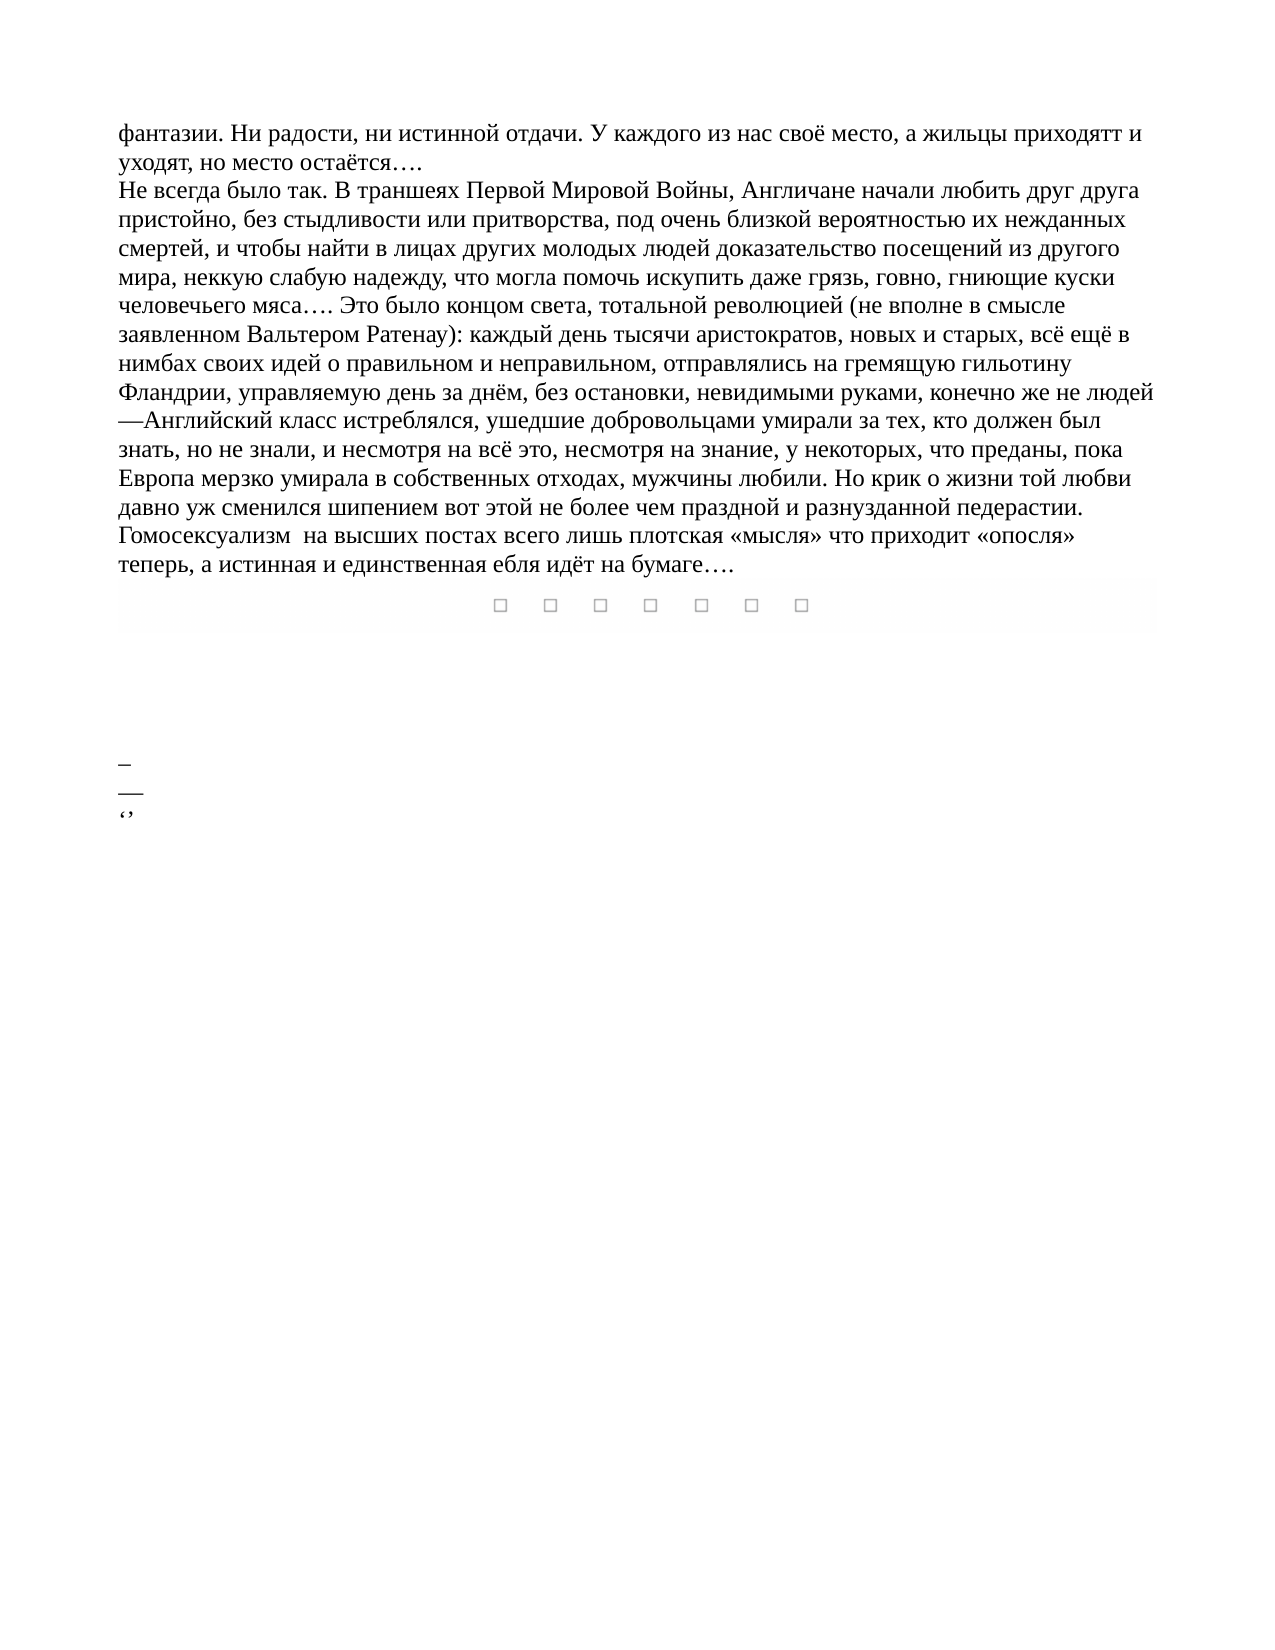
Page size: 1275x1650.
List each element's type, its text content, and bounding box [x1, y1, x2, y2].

text – [118, 748, 1157, 777]
picture [118, 578, 1157, 633]
text ‘’ [118, 806, 1157, 834]
text фантазии. Ни радости, ни истинной отдачи. У каждого из нас своё место, а жильцы приходятт и уходят, но место остаётся…. [118, 118, 1157, 176]
text Не всегда было так. В траншеях Первой Мировой Войны, Англичане начали любить друг друга пристойно, без стыдливости или притворства, под очень близкой вероятностью их нежданных смертей, и чтобы найти в лицах других молодых людей доказательство посещений из другого мира, неккую слабую надежду, что могла помочь искупить даже грязь, говно, гниющие куски человечьего мяса…. Это было концом света, тотальной революцией (не вполне в смысле заявленном Вальтером Ратенау): каждый день тысячи аристократов, новых и старых, всё ещё в нимбах своих идей о правильном и неправильном, отправлялись на гремящую гильотину Фландрии, управляемую день за днём, без остановки, невидимыми руками, конечно же не людей—Английский класс истреблялся, ушедшие добровольцами умирали за тех, кто должен был знать, но не знали, и несмотря на всё это, несмотря на знание, у некоторых, что преданы, пока Европа мерзко умирала в собственных отходах, мужчины любили. Но крик о жизни той любви давно уж сменился шипением вот этой не более чем праздной и разнузданной педерастии. Гомосексуализм на высших постах всего лишь плотская «мысля» что приходит «опосля» теперь, а истинная и единственная ебля идёт на бумаге…. [118, 176, 1157, 578]
text — [118, 777, 1157, 806]
